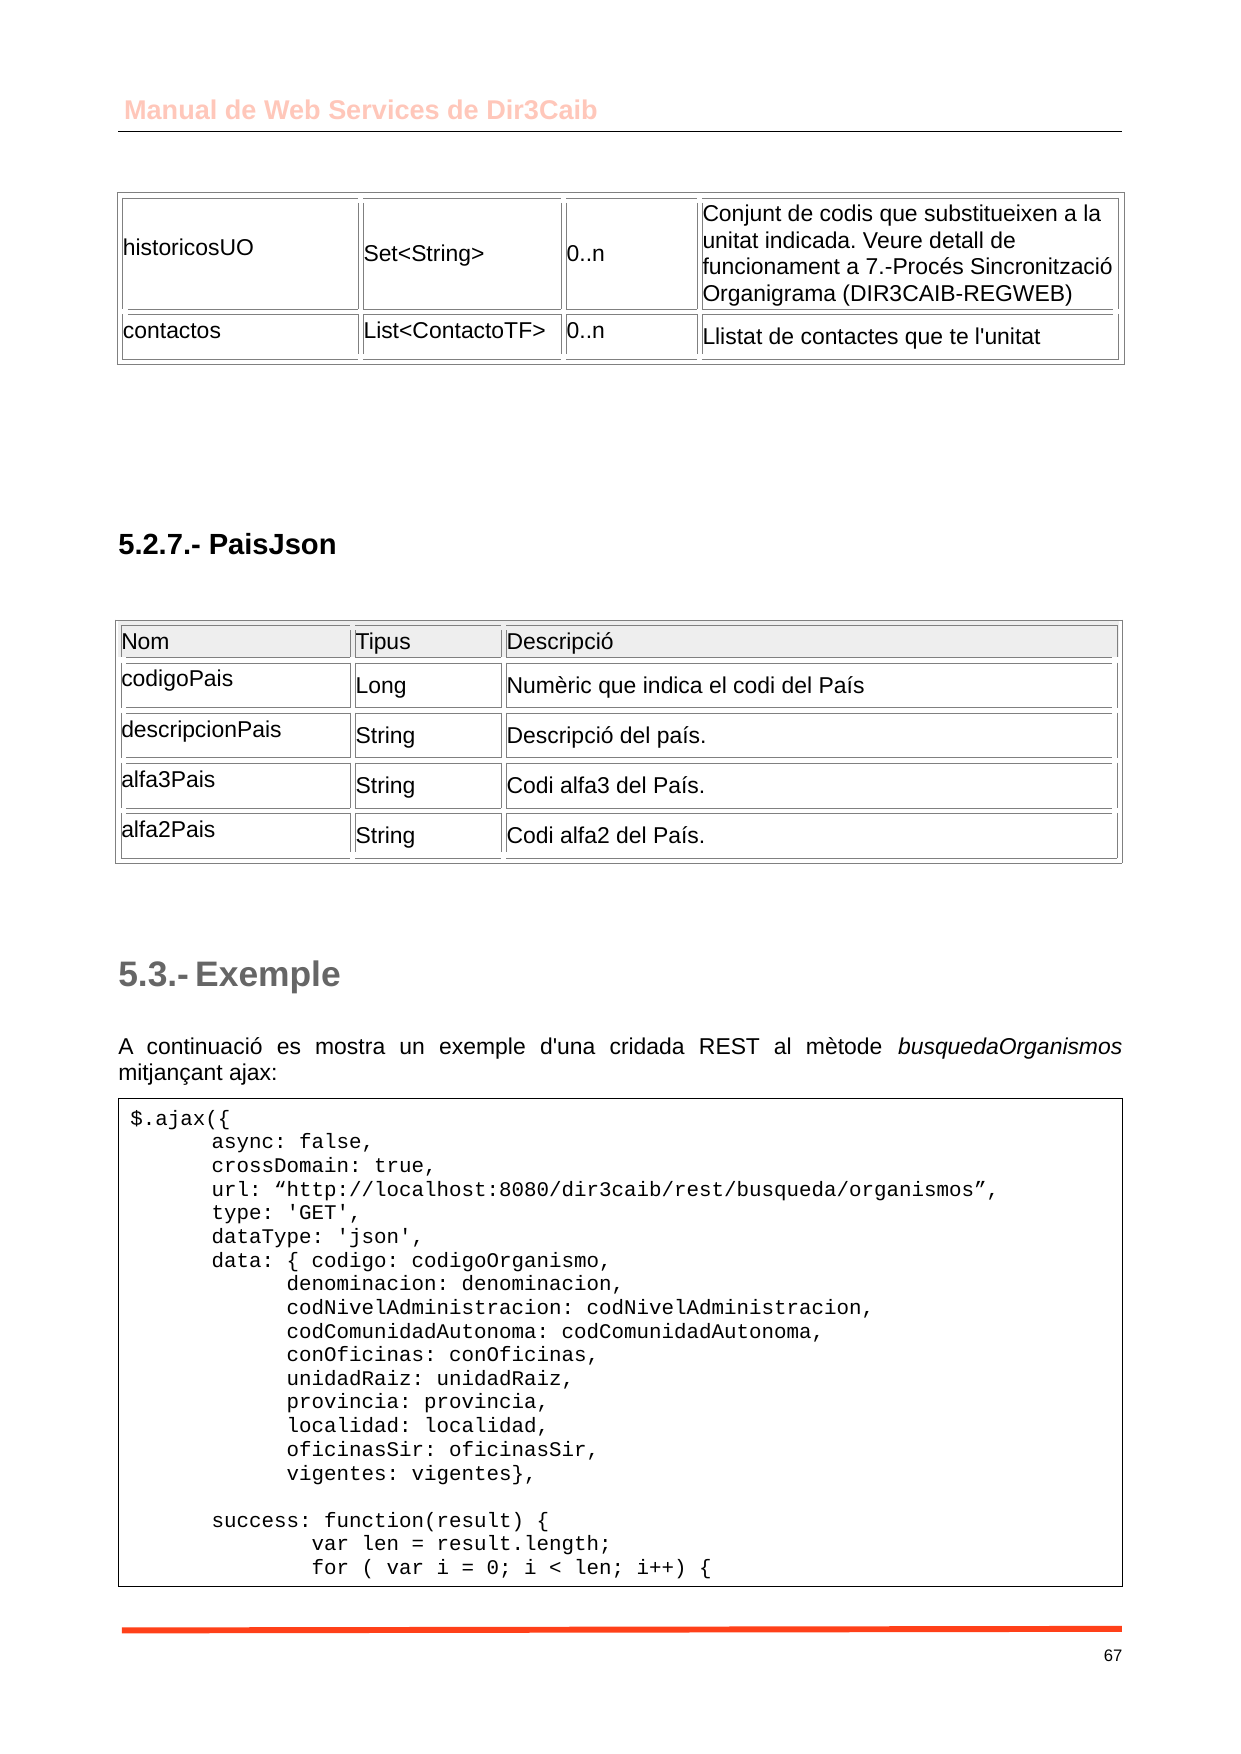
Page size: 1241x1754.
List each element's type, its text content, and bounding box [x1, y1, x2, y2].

table_cell Llistat de contactes que te l'unitat [699, 309, 1121, 359]
table_cell 0..n [564, 193, 699, 309]
table_cell Descripció del país. [504, 707, 1119, 757]
table_cell alfa3Pais [118, 757, 352, 807]
table_cell Numèric que indica el codi del País [504, 657, 1119, 707]
table_header Descripció [504, 621, 1119, 657]
table_cell Set<String> [360, 193, 563, 309]
text A continuació es mostra un exemple d'una cridada REST al mètode busquedaOrganismos mitjançant ajax: [118, 1006, 1122, 1085]
table_cell historicosUO [120, 193, 360, 309]
table_cell List<ContactoTF> [360, 309, 563, 359]
table_header Tipus [353, 621, 503, 657]
subtitle PaisJson [118, 527, 1122, 561]
table_header $.ajax({ async: false, crossDomain: true, url: “http://localhost:8080/dir3caib/rest/busqueda/organismos”, type: 'GET', dataType: 'json', data: { codigo: codigoOrganismo, denominacion: denominacion, codNivelAdministracion: codNivelAdministracion, codComunidadAutonoma: codComunidadAutonoma, conOficinas: conOficinas, unidadRaiz: unidadRaiz, provincia: provincia, localidad: localidad, oficinasSir: oficinasSir, vigentes: vigentes}, success: function(result) { var len = result.length; for ( var i = 0; i < len; i++) { [119, 1099, 1122, 1586]
table_cell descripcionPais [118, 707, 352, 757]
table_cell String [353, 707, 503, 757]
table_cell 0..n [564, 309, 699, 359]
table_cell codigoPais [118, 657, 352, 707]
table_cell Codi alfa3 del País. [504, 757, 1119, 807]
table_cell String [353, 757, 503, 807]
table_header Nom [118, 621, 352, 657]
table_cell Long [353, 657, 503, 707]
table_cell Codi alfa2 del País. [504, 808, 1119, 857]
table_cell alfa2Pais [118, 808, 352, 857]
table_cell Conjunt de codis que substitueixen a la unitat indicada. Veure detall de funcionament a 7.-Procés Sincronització Organigrama (DIR3CAIB-REGWEB) [699, 193, 1121, 309]
subtitle Exemple [118, 953, 1122, 994]
table_cell contactos [120, 309, 360, 359]
table_cell String [353, 808, 503, 857]
